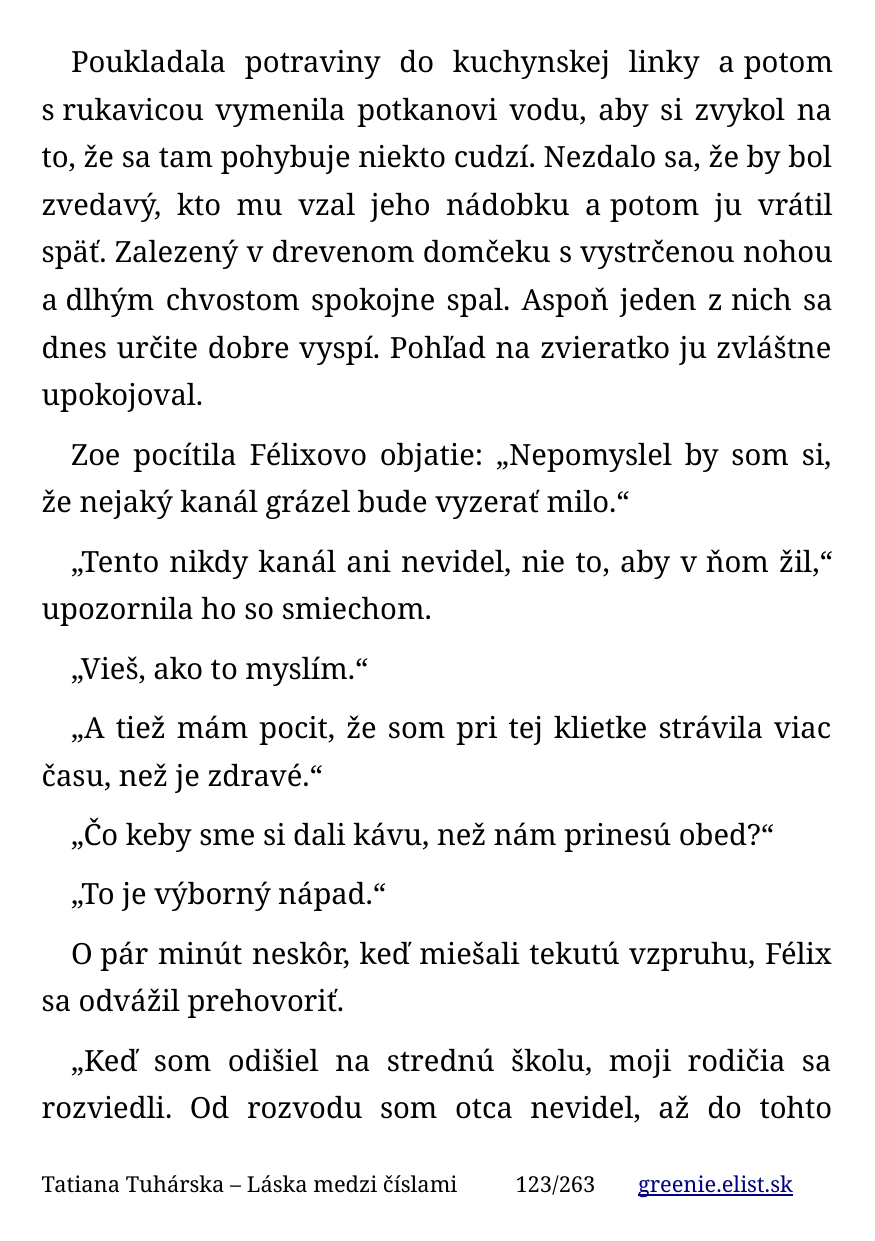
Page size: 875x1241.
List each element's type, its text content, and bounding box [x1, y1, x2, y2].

text „Tento nikdy kanál ani nevidel, nie to, aby v ňom žil,“ upozornila ho so smiechom. [41, 541, 833, 628]
text „To je výborný nápad.“ [41, 874, 833, 913]
text Zoe pocítila Félixovo objatie: „Nepomyslel by som si, že nejaký kanál grázel bude vyzerať milo.“ [41, 434, 833, 521]
text „Čo keby sme si dali kávu, než nám prinesú obed?“ [41, 814, 833, 854]
text Poukladala potraviny do kuchynskej linky a potom s rukavicou vymenila potkanovi vodu, aby si zvykol na to, že sa tam pohybuje niekto cudzí. Nezdalo sa, že by bol zvedavý, kto mu vzal jeho nádobku a potom ju vrátil späť. Zalezený v drevenom domčeku s vystrčenou nohou a dlhým chvostom spokojne spal. Aspoň jeden z nich sa dnes určite dobre vyspí. Pohľad na zvieratko ju zvláštne upokojoval. [41, 41, 833, 414]
text O pár minút neskôr, keď miešali tekutú vzpruhu, Félix sa odvážil prehovoriť. [41, 933, 833, 1020]
text „Vieš, ako to myslím.“ [41, 648, 833, 688]
text „Keď som odišiel na strednú školu, moji rodičia sa rozviedli. Od rozvodu som otca nevidel, až do tohto [41, 1040, 833, 1127]
text „A tiež mám pocit, že som pri tej klietke strávila viac času, než je zdravé.“ [41, 707, 833, 794]
